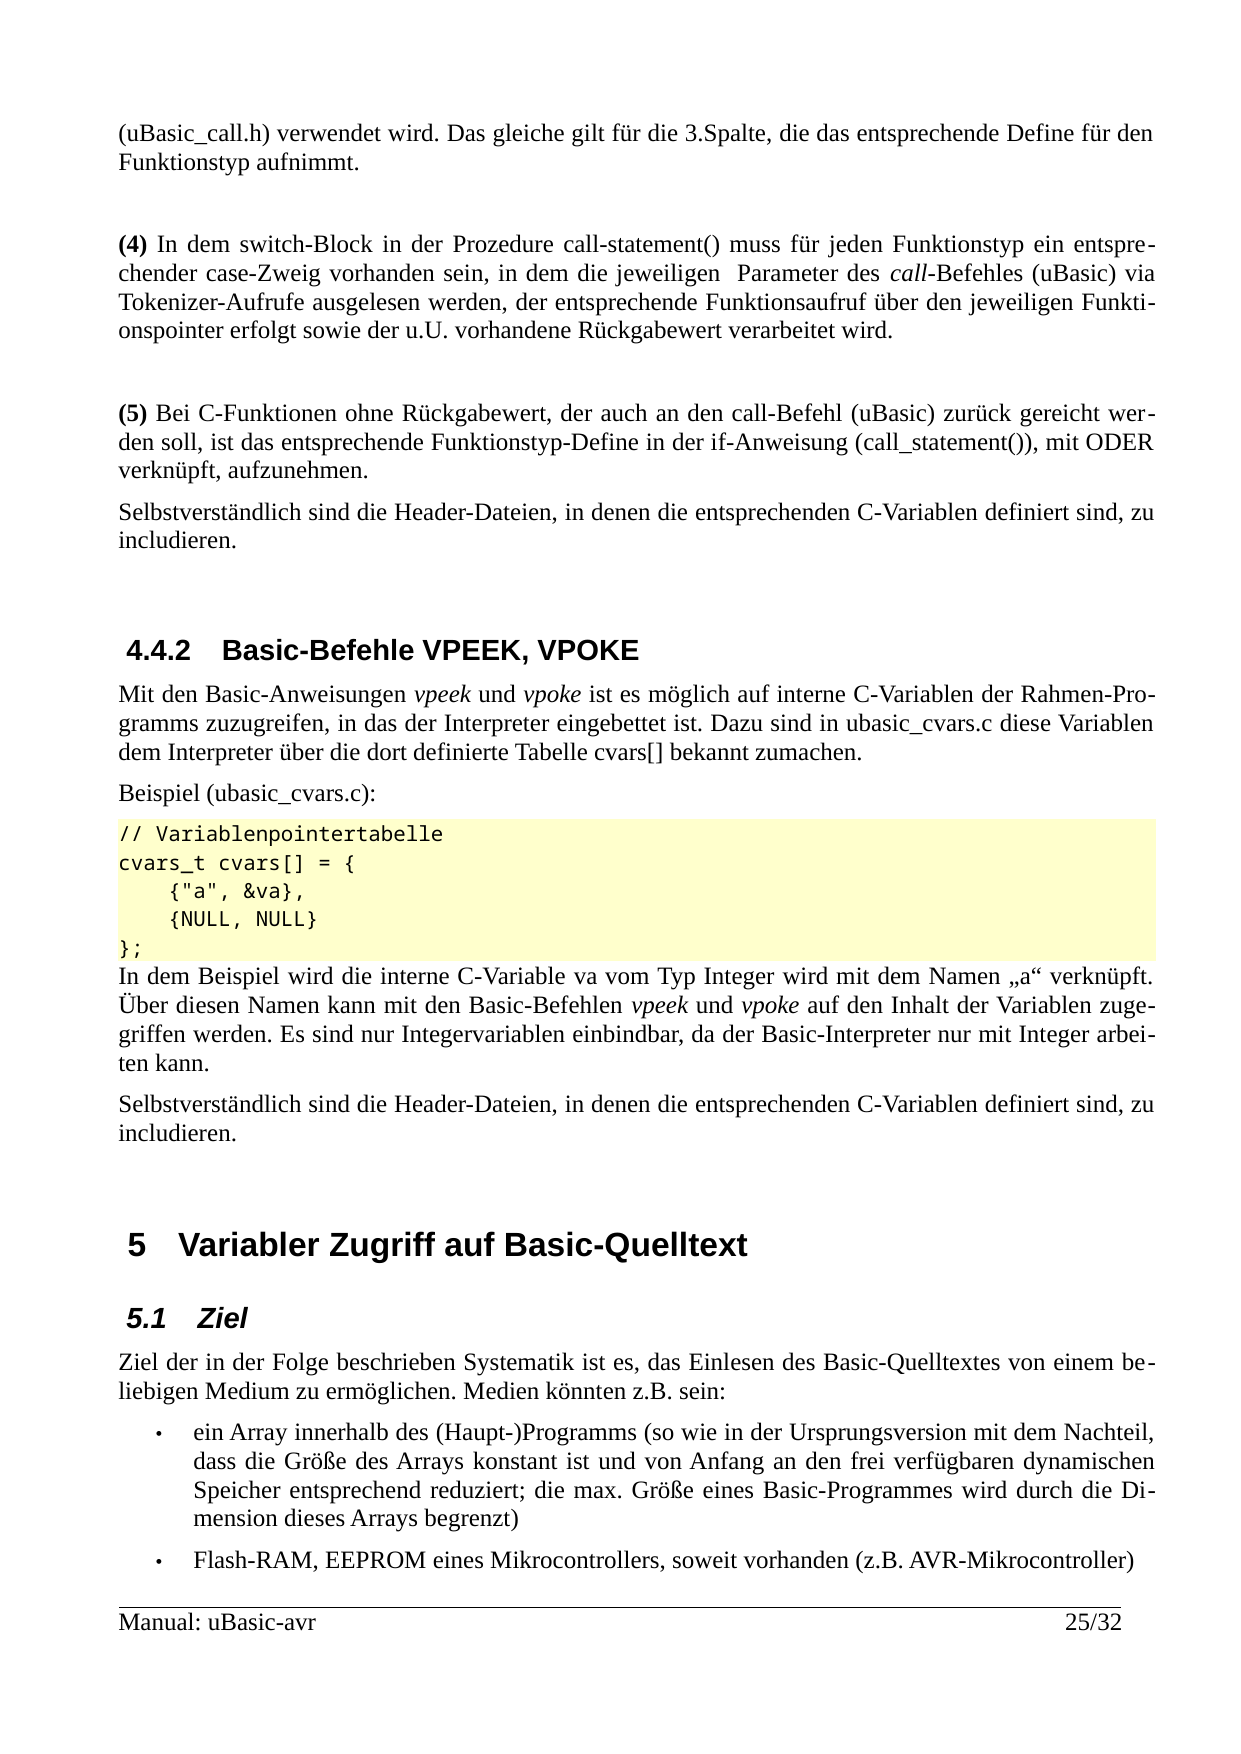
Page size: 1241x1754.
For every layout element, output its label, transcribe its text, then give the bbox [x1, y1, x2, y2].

text Selbstverständlich sind die Header-Dateien, in denen die entsprechenden C-Variablen definiert sind, zu includieren. [118, 1089, 1156, 1146]
text Mit den Basic-Anweisungen vpeek und vpoke ist es möglich auf interne C-Variablen der Rahmen-Pro­gramms zuzugreifen, in das der Interpreter eingebettet ist. Dazu sind in ubasic_cvars.c diese Variablen dem Interpreter über die dort definierte Tabelle cvars[] bekannt zumachen. [118, 679, 1156, 765]
text (uBasic_call.h) verwendet wird. Das gleiche gilt für die 3.Spalte, die das entsprechende Define für den Funktionstyp aufnimmt. [118, 118, 1156, 176]
subtitle Variabler Zugriff auf Basic-Quelltext [118, 1225, 1156, 1264]
text Beispiel (ubasic_cvars.c): [118, 778, 1156, 807]
text {NULL, NULL} [118, 904, 1156, 933]
subtitle Ziel [118, 1301, 1156, 1335]
text }; [118, 933, 1156, 961]
subtitle Basic-Befehle VPEEK, VPOKE [118, 633, 1156, 667]
list ein Array innerhalb des (Haupt-)Programms (so wie in der Ursprungsversion mit dem Nachteil, dass die Größe des Arrays konstant ist und von Anfang an den frei verfügbaren dynamischen Speicher entsprechend reduziert; die max. Größe eines Basic-Programmes wird durch die Di­mension dieses Arrays begrenzt) [156, 1417, 1156, 1532]
text // Variablenpointertabelle [118, 819, 1156, 848]
text {"a", &va}, [118, 876, 1156, 904]
text Ziel der in der Folge beschrieben Systematik ist es, das Einlesen des Basic-Quelltextes von einem be­liebigen Medium zu ermöglichen. Medien könnten z.B. sein: [118, 1347, 1156, 1405]
list Flash-RAM, EEPROM eines Mikrocontrollers, soweit vorhanden (z.B. AVR-Mikrocontroller) [156, 1545, 1156, 1573]
text cvars_t cvars[] = { [118, 848, 1156, 876]
text (5) Bei C-Funktionen ohne Rückgabewert, der auch an den call-Befehl (uBasic) zurück gereicht wer­den soll, ist das entsprechende Funktionstyp-Define in der if-Anweisung (call_statement()), mit ODER verknüpft, aufzunehmen. [118, 398, 1156, 484]
text (4) In dem switch-Block in der Prozedure call-statement() muss für jeden Funktionstyp ein entspre­chender case-Zweig vorhanden sein, in dem die jeweiligen Parameter des call-Befehles (uBasic) via Tokenizer-Aufrufe ausgelesen werden, der entsprechende Funktionsaufruf über den jeweiligen Funkti­onspointer erfolgt sowie der u.U. vorhandene Rückgabewert verarbeitet wird. [118, 229, 1156, 344]
text In dem Beispiel wird die interne C-Variable va vom Typ Integer wird mit dem Namen „a“ verknüpft. Über diesen Namen kann mit den Basic-Befehlen vpeek und vpoke auf den Inhalt der Variablen zuge­griffen werden. Es sind nur Integervariablen einbindbar, da der Basic-Interpreter nur mit Integer arbei­ten kann. [118, 961, 1156, 1076]
text Selbstverständlich sind die Header-Dateien, in denen die entsprechenden C-Variablen definiert sind, zu includieren. [118, 497, 1156, 554]
